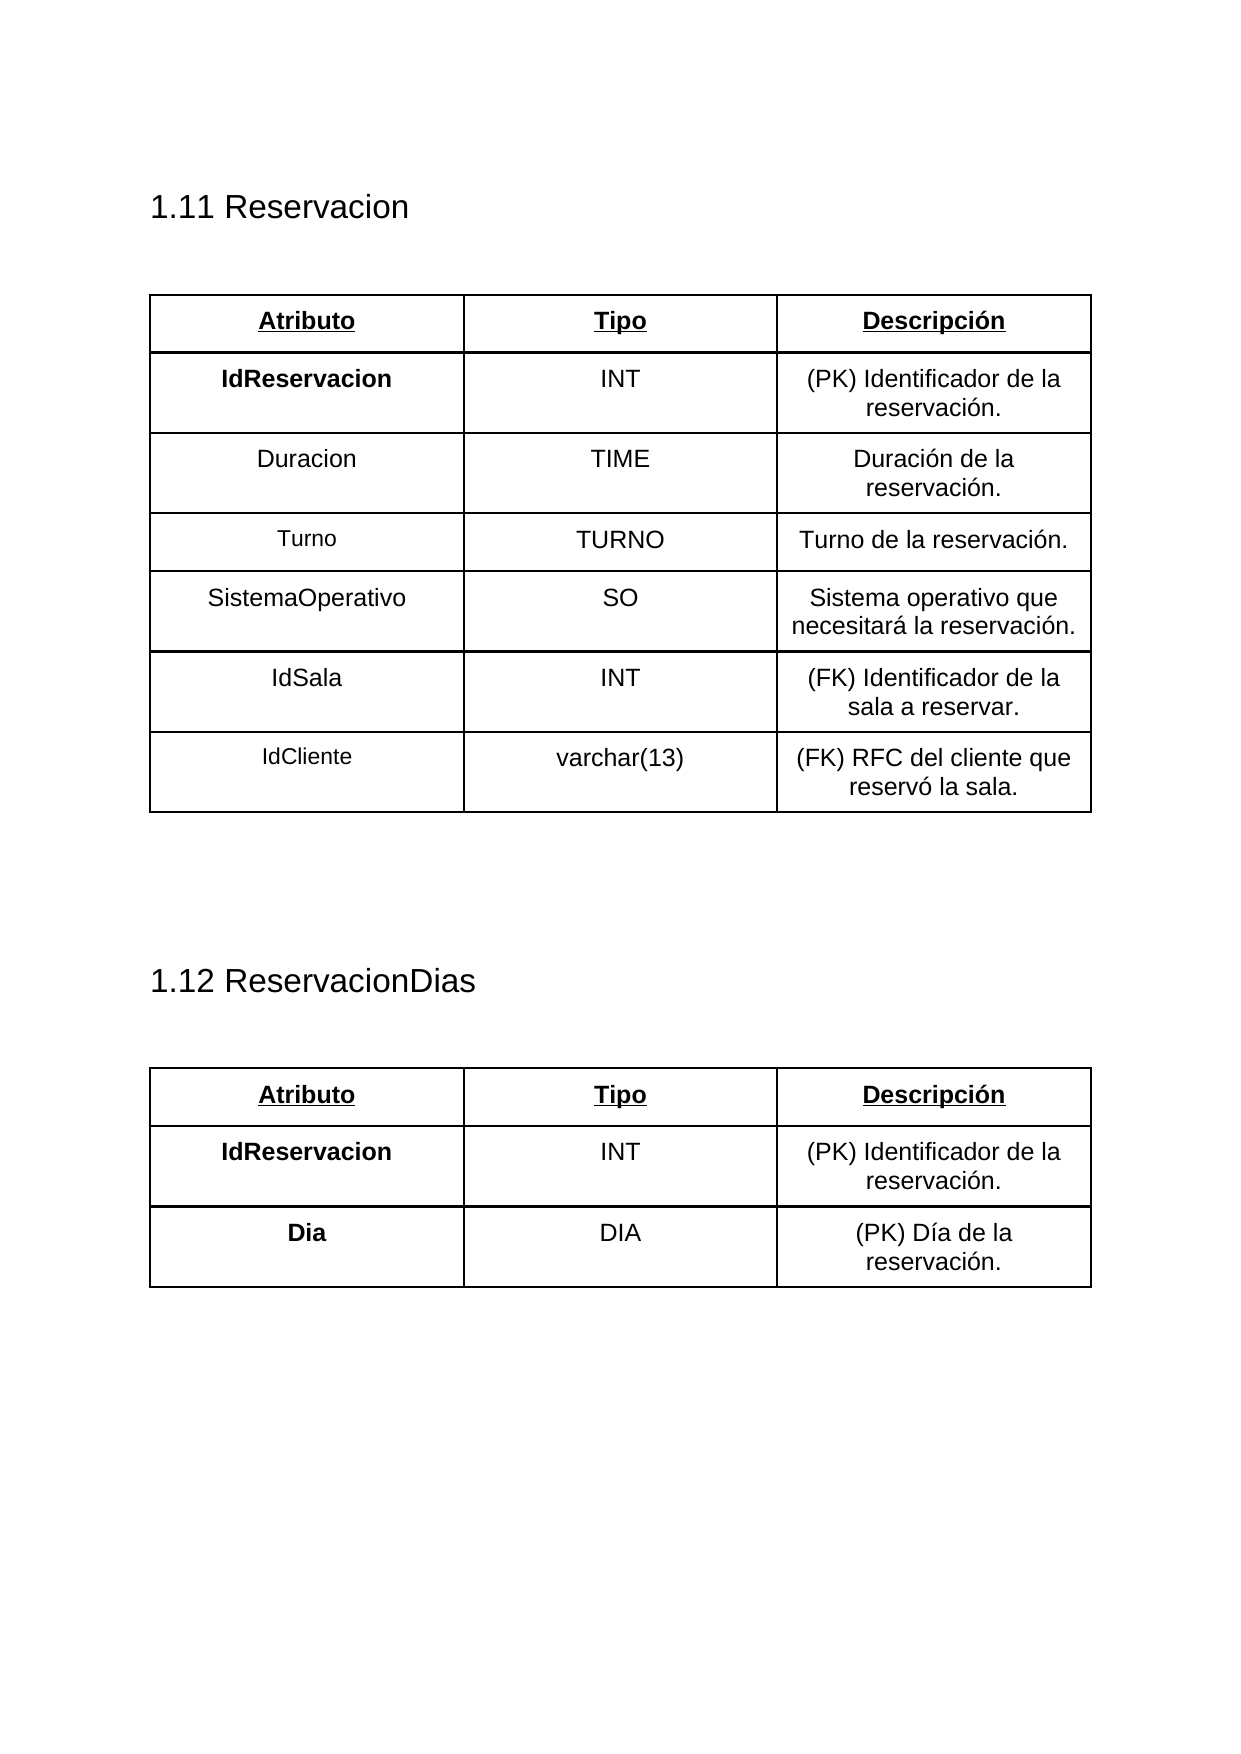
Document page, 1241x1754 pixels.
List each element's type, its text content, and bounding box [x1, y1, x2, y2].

table_cell (PK) Día de la reservación. [778, 1208, 1090, 1286]
table_cell (PK) Identificador de la reservación. [778, 1127, 1090, 1205]
table_cell IdReservacion [151, 1127, 463, 1205]
table_cell TIME [465, 434, 776, 512]
table_header Tipo [465, 296, 776, 351]
subtitle 1.11 Reservacion [150, 187, 1090, 226]
table_cell IdReservacion [151, 354, 463, 432]
table_cell (PK) Identificador de la reservación. [778, 354, 1090, 432]
table_cell INT [465, 653, 776, 731]
table_cell INT [465, 1127, 776, 1205]
table_cell IdSala [151, 653, 463, 731]
table_cell Sistema operativo que necesitará la reservación. [778, 572, 1090, 650]
table_cell Turno de la reservación. [778, 514, 1090, 570]
table_cell Duracion [151, 434, 463, 512]
table_cell SistemaOperativo [151, 572, 463, 650]
table_cell Turno [151, 514, 463, 570]
table_cell DIA [465, 1208, 776, 1286]
table_cell IdCliente [151, 733, 463, 811]
table_header Atributo [151, 1069, 463, 1125]
table_cell varchar(13) [465, 733, 776, 811]
table_header Descripción [778, 296, 1090, 351]
subtitle 1.12 ReservacionDias [150, 961, 1090, 999]
table_header Descripción [778, 1069, 1090, 1125]
table_cell Duración de la reservación. [778, 434, 1090, 512]
table_header Tipo [465, 1069, 776, 1125]
table_cell Dia [151, 1208, 463, 1286]
table_cell INT [465, 354, 776, 432]
table_header Atributo [151, 296, 463, 351]
table_cell (FK) RFC del cliente que reservó la sala. [778, 733, 1090, 811]
table_cell (FK) Identificador de la sala a reservar. [778, 653, 1090, 731]
table_cell SO [465, 572, 776, 650]
table_cell TURNO [465, 514, 776, 570]
